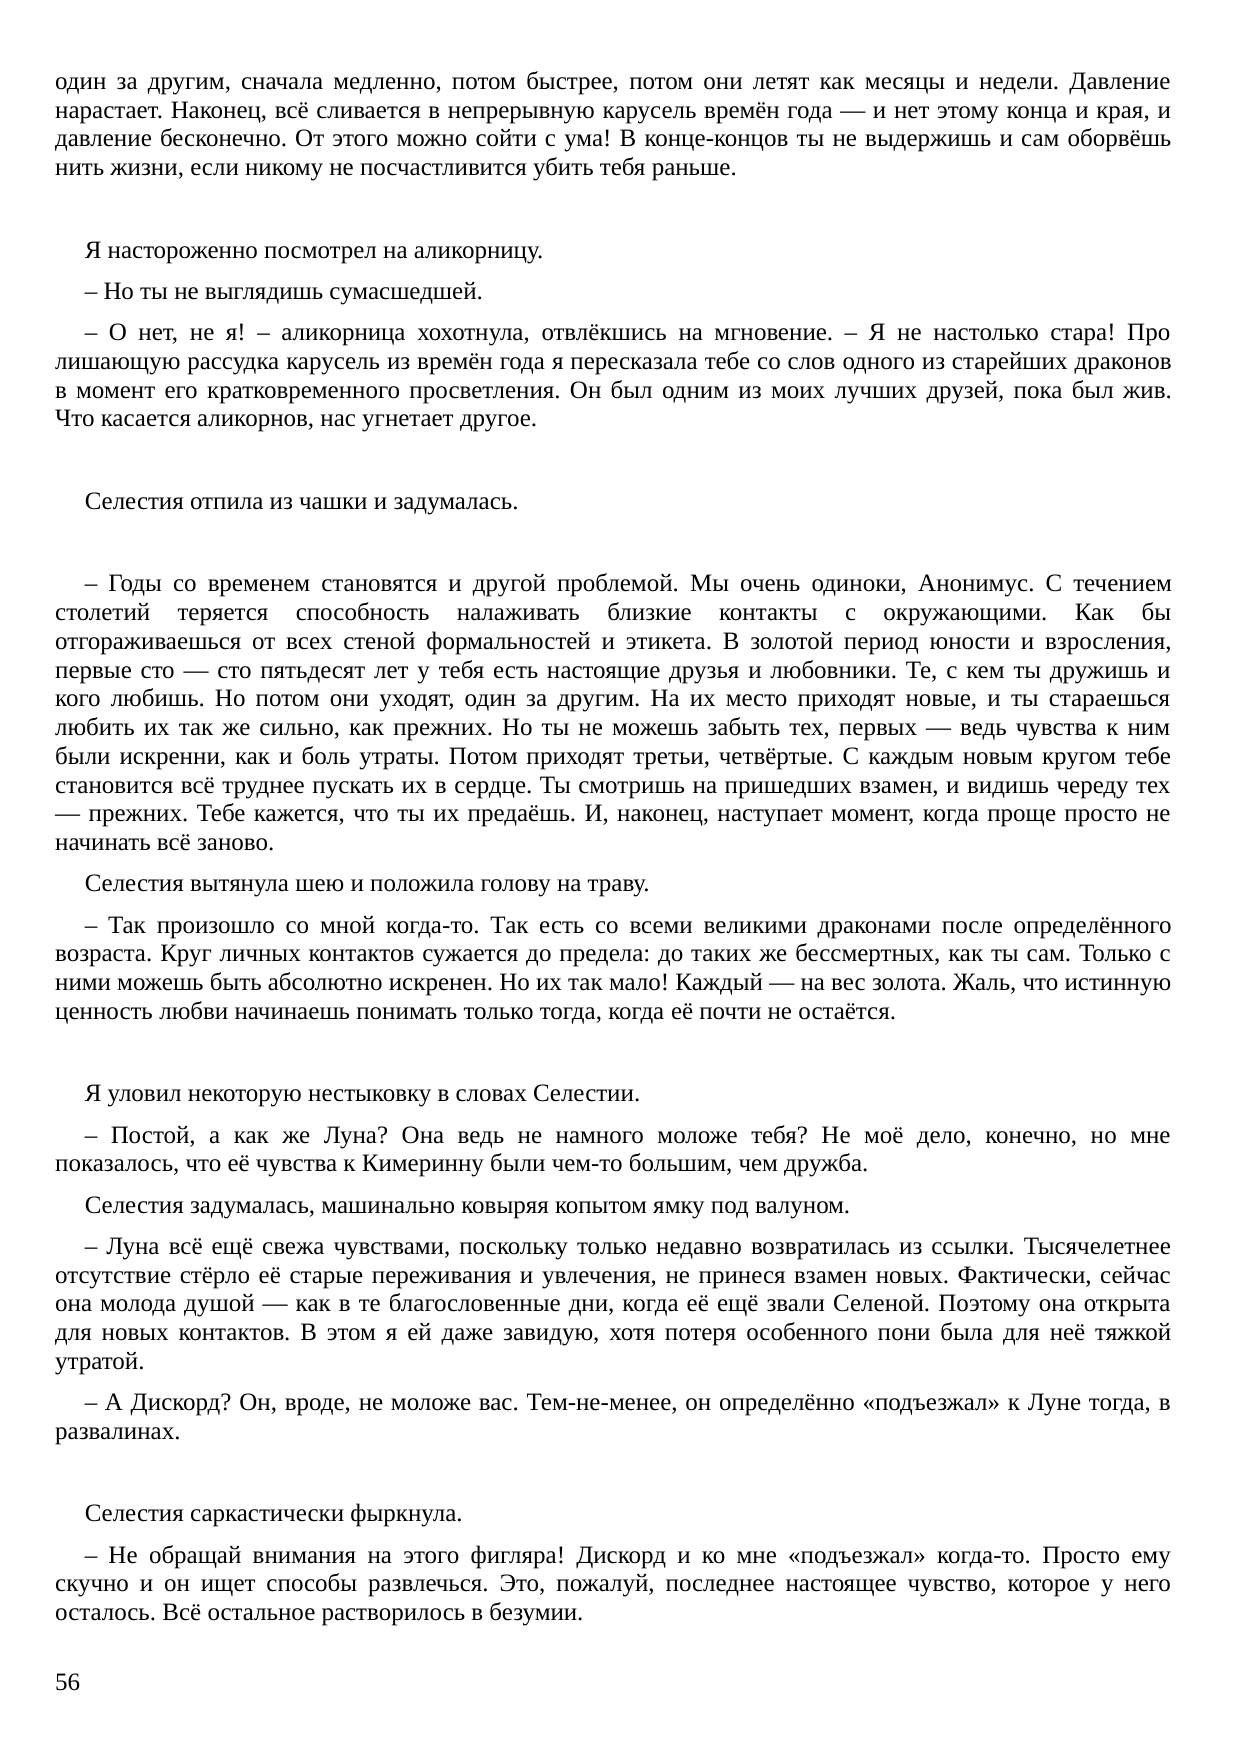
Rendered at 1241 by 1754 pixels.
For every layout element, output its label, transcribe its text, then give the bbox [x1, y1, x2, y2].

text Я уловил некоторую нестыковку в словах Селестии. [55, 1078, 1173, 1107]
text Селестия вытянула шею и положила голову на траву. [55, 868, 1173, 897]
text – О нет, не я! – аликорница хохотнула, отвлёкшись на мгновение. – Я не настолько стара! Про лишающую рассудка карусель из времён года я пересказала тебе со слов одного из старейших драконов в момент его кратковременного просветления. Он был одним из моих лучших друзей, пока был жив. Что касается аликорнов, нас угнетает другое. [55, 317, 1173, 432]
text Я настороженно посмотрел на аликорницу. [55, 235, 1173, 263]
text – Луна всё ещё свежа чувствами, поскольку только недавно возвратилась из ссылки. Тысячелетнее отсутствие стёрло её старые переживания и увлечения, не принеся взамен новых. Фактически, сейчас она молода душой — как в те благословенные дни, когда её ещё звали Селеной. Поэтому она открыта для новых контактов. В этом я ей даже завидую, хотя потеря особенного пони была для неё тяжкой утратой. [55, 1231, 1173, 1375]
text Селестия задумалась, машинально ковыряя копытом ямку под валуном. [55, 1190, 1173, 1218]
text – Годы со временем становятся и другой проблемой. Мы очень одиноки, Анонимус. С течением столетий теряется способность налаживать близкие контакты с окружающими. Как бы отгораживаешься от всех стеной формальностей и этикета. В золотой период юности и взросления, первые сто — сто пятьдесят лет у тебя есть настоящие друзья и любовники. Те, с кем ты дружишь и кого любишь. Но потом они уходят, один за другим. На их место приходят новые, и ты стараешься любить их так же сильно, как прежних. Но ты не можешь забыть тех, первых — ведь чувства к ним были искренни, как и боль утраты. Потом приходят третьи, четвёртые. С каждым новым кругом тебе становится всё труднее пускать их в сердце. Ты смотришь на пришедших взамен, и видишь череду тех — прежних. Тебе кажется, что ты их предаёшь. И, наконец, наступает момент, когда проще просто не начинать всё заново. [55, 568, 1173, 856]
text – Но ты не выглядишь сумасшедшей. [55, 276, 1173, 305]
text – Не обращай внимания на этого фигляра! Дискорд и ко мне «подъезжал» когда-то. Просто ему скучно и он ищет способы развлечься. Это, пожалуй, последнее настоящее чувство, которое у него осталось. Всё остальное растворилось в безумии. [55, 1540, 1173, 1626]
text – Постой, а как же Луна? Она ведь не намного моложе тебя? Не моё дело, конечно, но мне показалось, что её чувства к Кимеринну были чем-то большим, чем дружба. [55, 1120, 1173, 1177]
text – А Дискорд? Он, вроде, не моложе вас. Тем-не-менее, он определённо «подъезжал» к Луне тогда, в развалинах. [55, 1387, 1173, 1445]
text Селестия отпила из чашки и задумалась. [55, 486, 1173, 515]
text Селестия саркастически фыркнула. [55, 1498, 1173, 1527]
text один за другим, сначала медленно, потом быстрее, потом они летят как месяцы и недели. Давление нарастает. Наконец, всё сливается в непрерывную карусель времён года — и нет этому конца и края, и давление бесконечно. От этого можно сойти с ума! В конце-концов ты не выдержишь и сам оборвёшь нить жизни, если никому не посчастливится убить тебя раньше. [55, 66, 1173, 181]
text – Так произошло со мной когда-то. Так есть со всеми великими драконами после определённого возраста. Круг личных контактов сужается до предела: до таких же бессмертных, как ты сам. Только с ними можешь быть абсолютно искренен. Но их так мало! Каждый — на вес золота. Жаль, что истинную ценность любви начинаешь понимать только тогда, когда её почти не остаётся. [55, 910, 1173, 1025]
